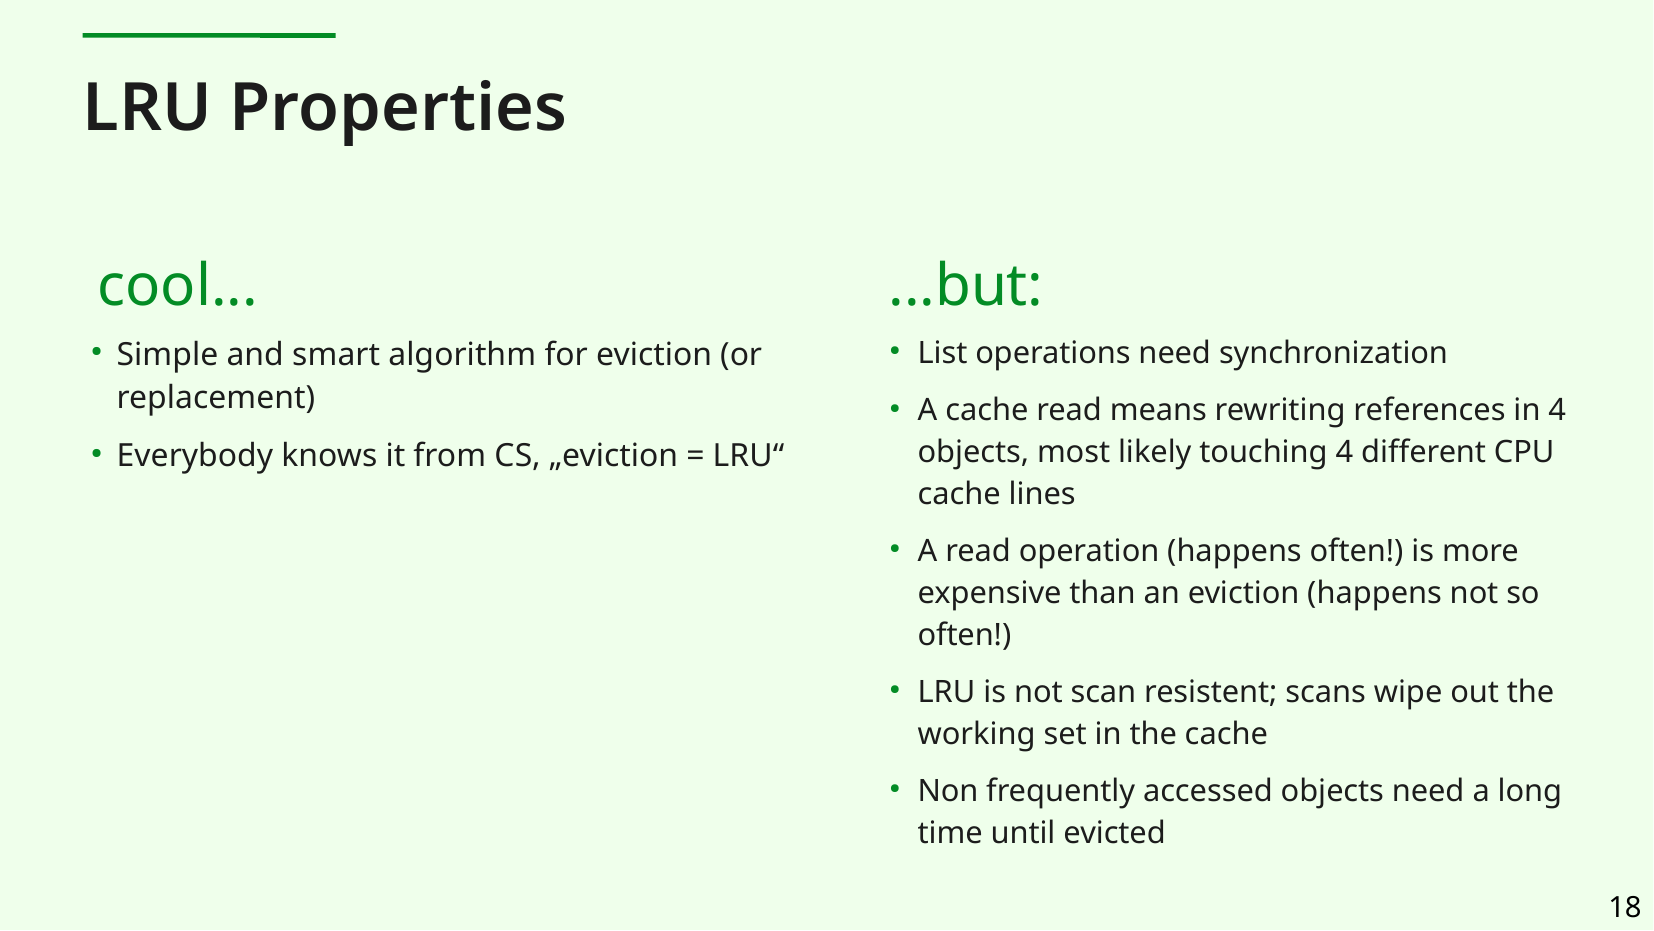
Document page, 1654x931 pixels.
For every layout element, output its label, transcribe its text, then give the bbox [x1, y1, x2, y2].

text_box ...but: [874, 236, 1583, 310]
list List operations need synchronization A cache read means rewriting references in 4 objects, most likely touching 4 different CPU cache lines A read operation (happens often!) is more expensive than an eviction (happens not so often!) LRU is not scan resistent; scans wipe out the working set in the cache Non frequently accessed objects need a long time until evicted [880, 330, 1607, 863]
text_box cool... [82, 236, 792, 310]
title LRU Properties [82, 59, 1571, 193]
list Simple and smart algorithm for eviction (or replacement) Everybody knows it from CS, „eviction = LRU“ [82, 330, 809, 508]
